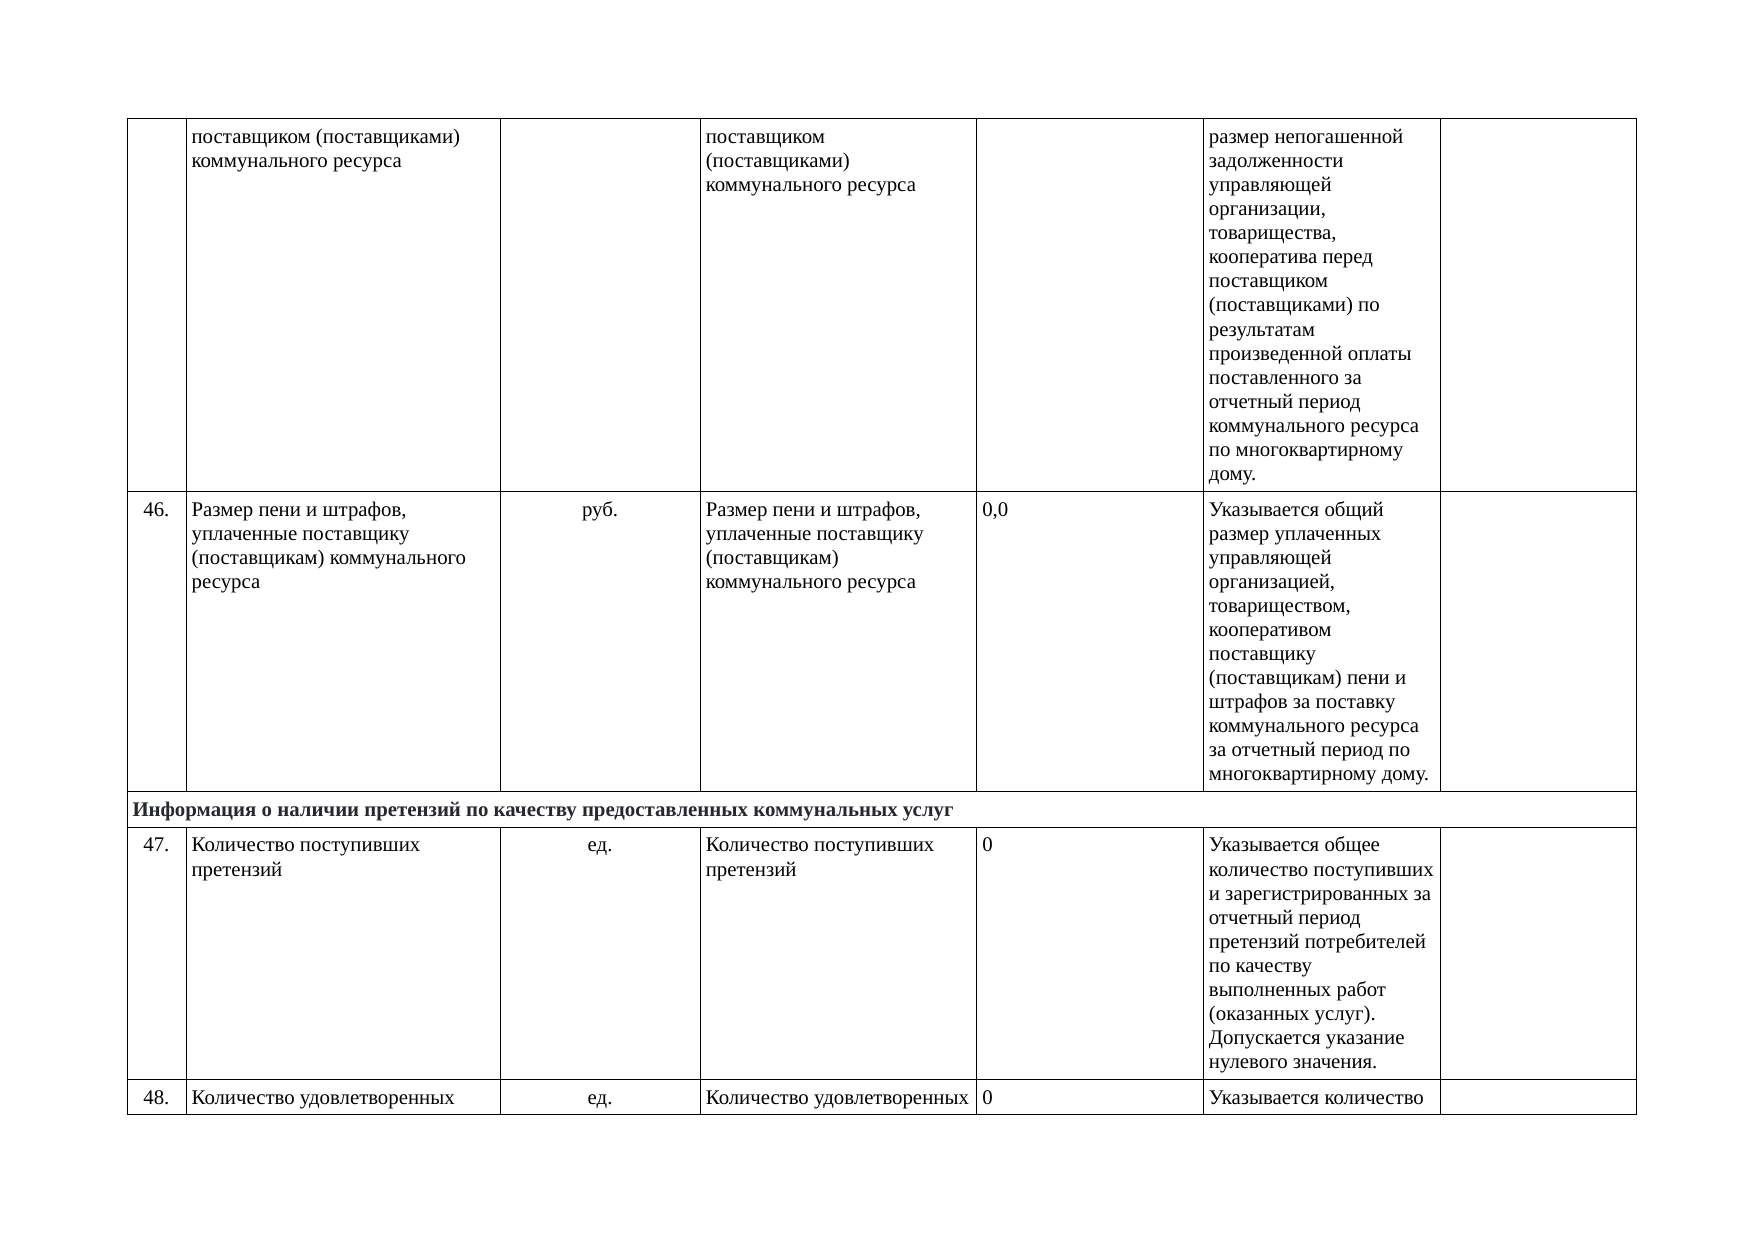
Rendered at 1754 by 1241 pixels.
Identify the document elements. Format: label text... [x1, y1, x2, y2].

table_cell Указывается количество [1204, 1080, 1440, 1114]
table_cell 46. [128, 492, 186, 791]
table_cell [977, 119, 1203, 491]
table_cell [1441, 828, 1636, 1079]
table_cell [1441, 492, 1636, 791]
table_cell ед. [501, 828, 700, 1079]
table_cell Указывается общий размер уплаченных управляющей организацией, товариществом, кооперативом поставщику (поставщикам) пени и штрафов за поставку коммунального ресурса за отчетный период по многоквартирному дому. [1204, 492, 1440, 791]
table_cell 48. [128, 1080, 186, 1114]
table_cell [501, 119, 700, 491]
table_cell поставщиком (поставщиками) коммунального ресурса [187, 119, 500, 491]
table_cell поставщиком (поставщиками) коммунального ресурса [701, 119, 976, 491]
table_cell Количество поступивших претензий [187, 828, 500, 1079]
table_cell ед. [501, 1080, 700, 1114]
table_cell размер непогашенной задолженности управляющей организации, товарищества, кооператива перед поставщиком (поставщиками) по результатам произведенной оплаты поставленного за отчетный период коммунального ресурса по многоквартирному дому. [1204, 119, 1440, 491]
table_cell [128, 119, 186, 491]
table_cell 0,0 [977, 492, 1203, 791]
table_cell Количество удовлетворенных [187, 1080, 500, 1114]
table_cell [1441, 119, 1636, 491]
table_cell Информация о наличии претензий по качеству предоставленных коммунальных услуг [128, 792, 1636, 827]
table_cell Количество удовлетворенных [701, 1080, 976, 1114]
table_cell Размер пени и штрафов, уплаченные поставщику (поставщикам) коммунального ресурса [701, 492, 976, 791]
table_cell 0 [977, 828, 1203, 1079]
table_cell Указывается общее количество поступивших и зарегистрированных за отчетный период претензий потребителей по качеству выполненных работ (оказанных услуг). Допускается указание нулевого значения. [1204, 828, 1440, 1079]
table_cell руб. [501, 492, 700, 791]
table_cell 0 [977, 1080, 1203, 1114]
table_cell 47. [128, 828, 186, 1079]
table_cell [1441, 1080, 1636, 1114]
table_cell Размер пени и штрафов, уплаченные поставщику (поставщикам) коммунального ресурса [187, 492, 500, 791]
table_cell Количество поступивших претензий [701, 828, 976, 1079]
